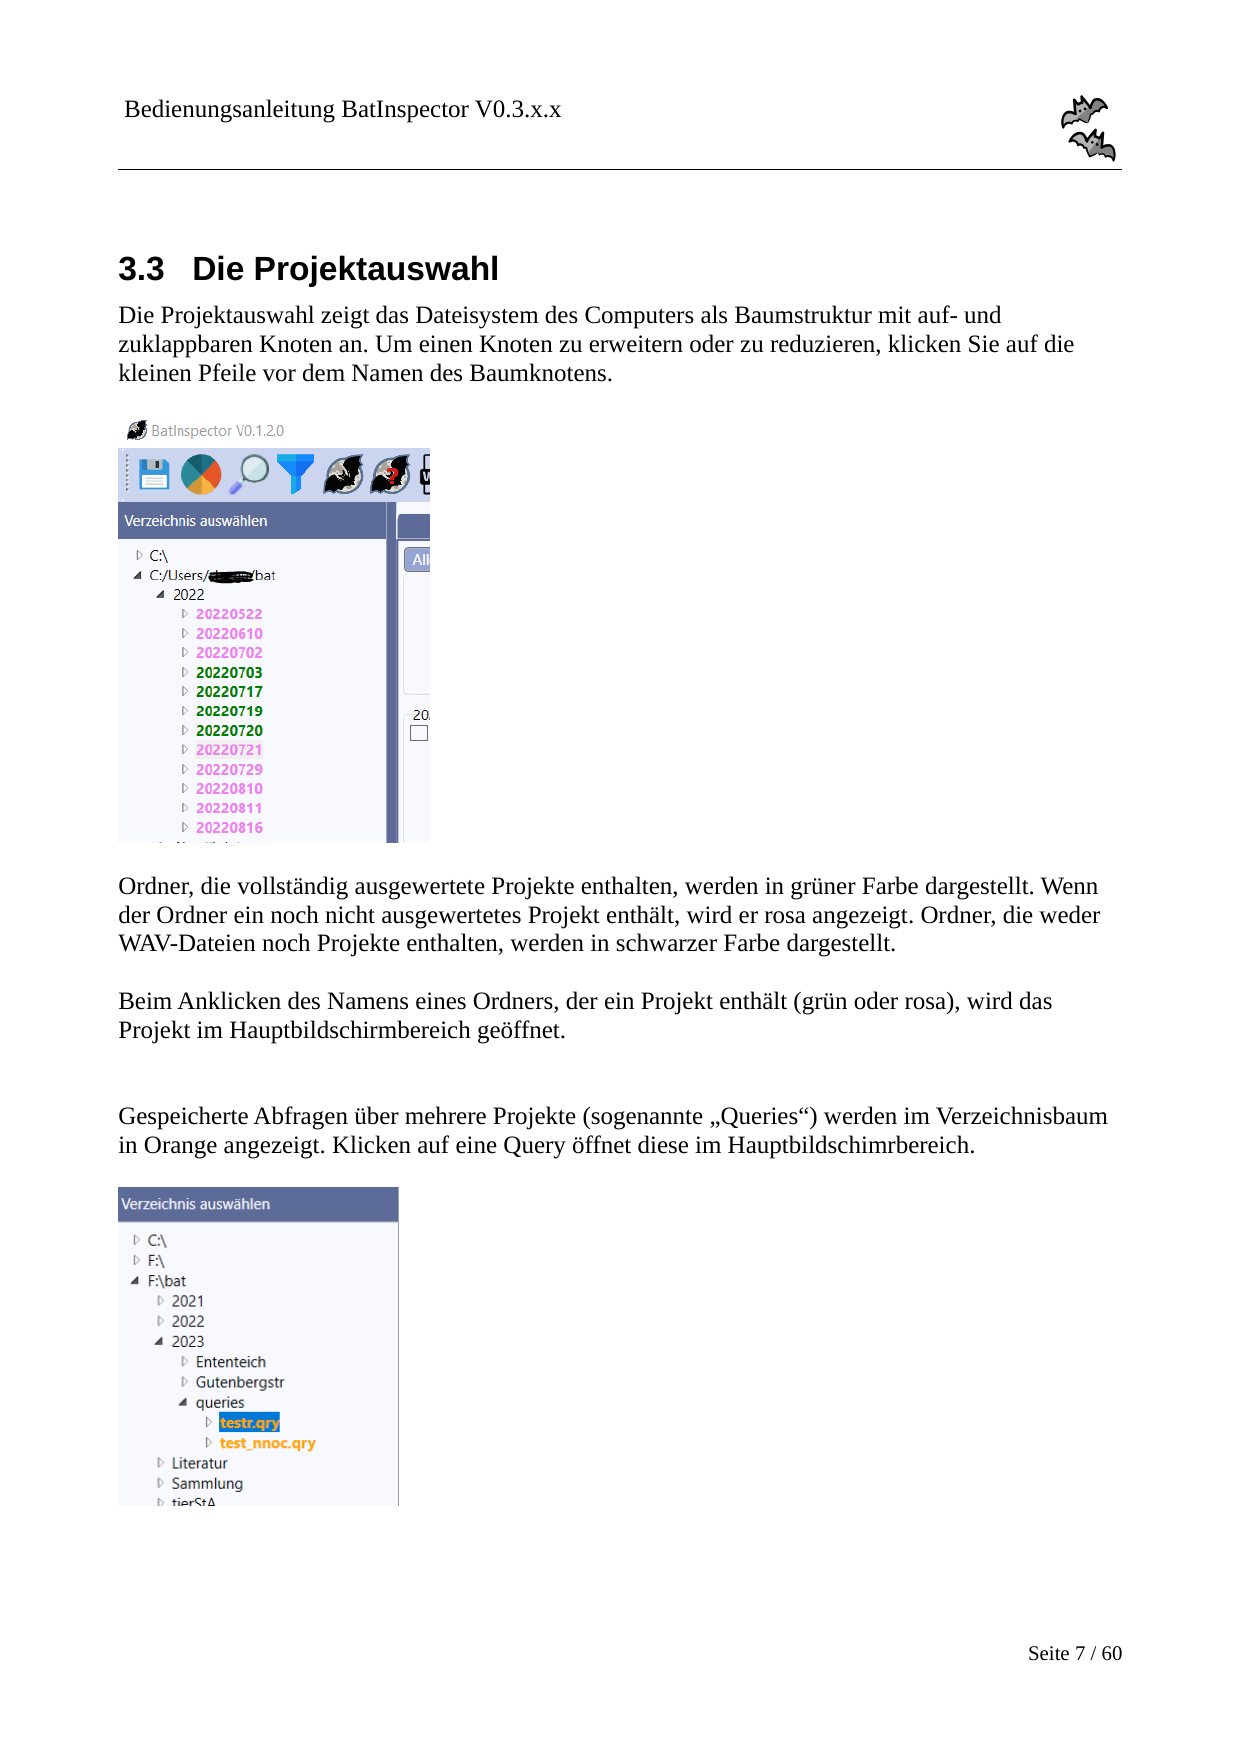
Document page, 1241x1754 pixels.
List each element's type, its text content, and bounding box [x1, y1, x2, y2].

picture [118, 1187, 399, 1506]
text Die Projektauswahl zeigt das Dateisystem des Computers als Baumstruktur mit auf- und zuklappbaren Knoten an. Um einen Knoten zu erweitern oder zu reduzieren, klicken Sie auf die kleinen Pfeile vor dem Namen des Baumknotens. [118, 300, 1122, 386]
text Gespeicherte Abfragen über mehrere Projekte (sogenannte „Queries“) werden im Verzeichnisbaum in Orange angezeigt. Klicken auf eine Query öffnet diese im Hauptbildschimrbereich. [118, 1101, 1122, 1158]
text Ordner, die vollständig ausgewertete Projekte enthalten, werden in grüner Farbe dargestellt. Wenn der Ordner ein noch nicht ausgewertetes Projekt enthält, wird er rosa angezeigt. Ordner, die weder WAV-Dateien noch Projekte enthalten, werden in schwarzer Farbe dargestellt. [118, 871, 1122, 957]
subtitle Die Projektauswahl [118, 249, 1122, 288]
picture [118, 415, 430, 843]
text Beim Anklicken des Namens eines Ordners, der ein Projekt enthält (grün oder rosa), wird das Projekt im Hauptbildschirmbereich geöffnet. [118, 986, 1122, 1043]
picture [1057, 95, 1120, 162]
